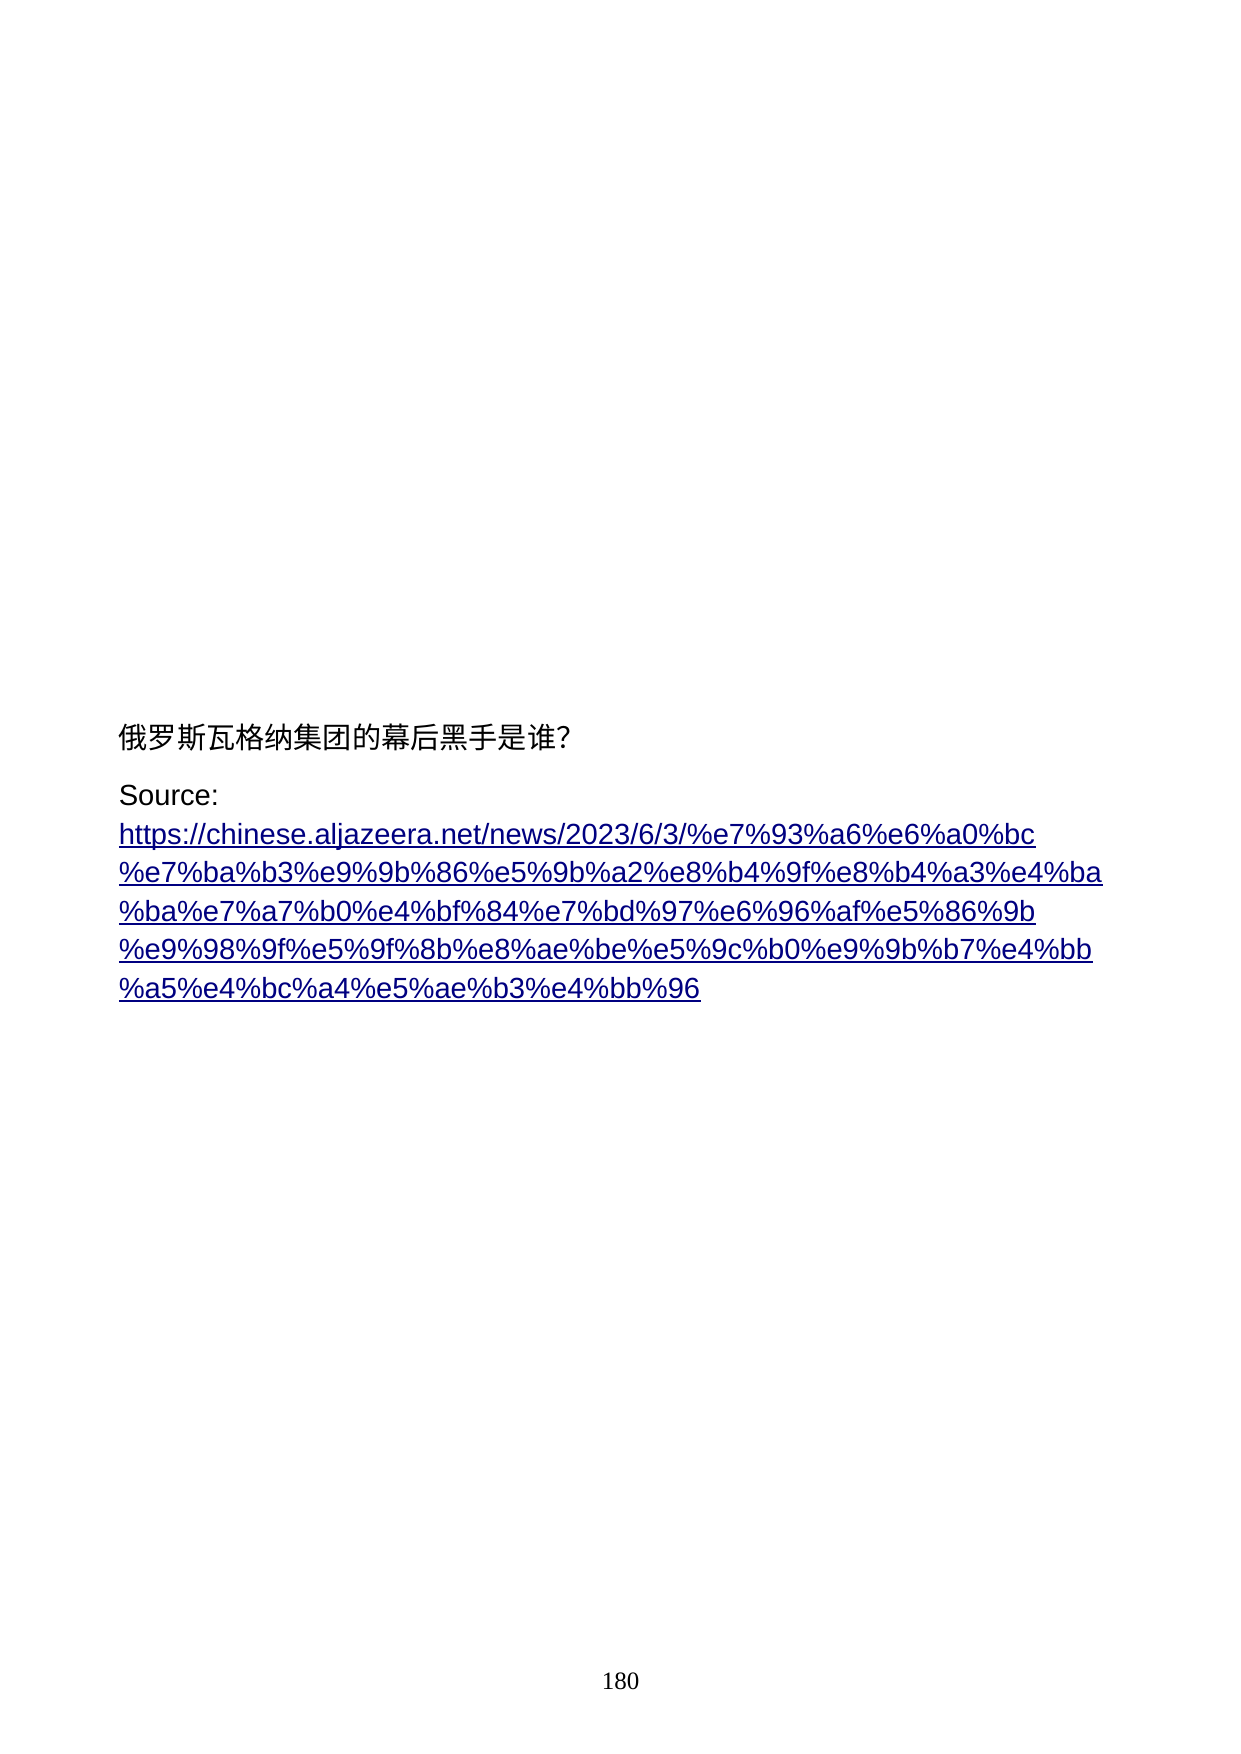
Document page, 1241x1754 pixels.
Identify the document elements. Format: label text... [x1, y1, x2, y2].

text Source: https://chinese.aljazeera.net/news/2023/6/3/%e7%93%a6%e6%a0%bc%e7%ba%b3%e9%9b%86%e5%9b%a2%e8%b4%9f%e8%b4%a3%e4%ba%ba%e7%a7%b0%e4%bf%84%e7%bd%97%e6%96%af%e5%86%9b%e9%98%9f%e5%9f%8b%e8%ae%be%e5%9c%b0%e9%9b%b7%e4%bb%a5%e4%bc%a4%e5%ae%b3%e4%bb%96 [118, 778, 1122, 1004]
text 俄罗斯瓦格纳集团的幕后黑手是谁？ [118, 118, 1122, 757]
